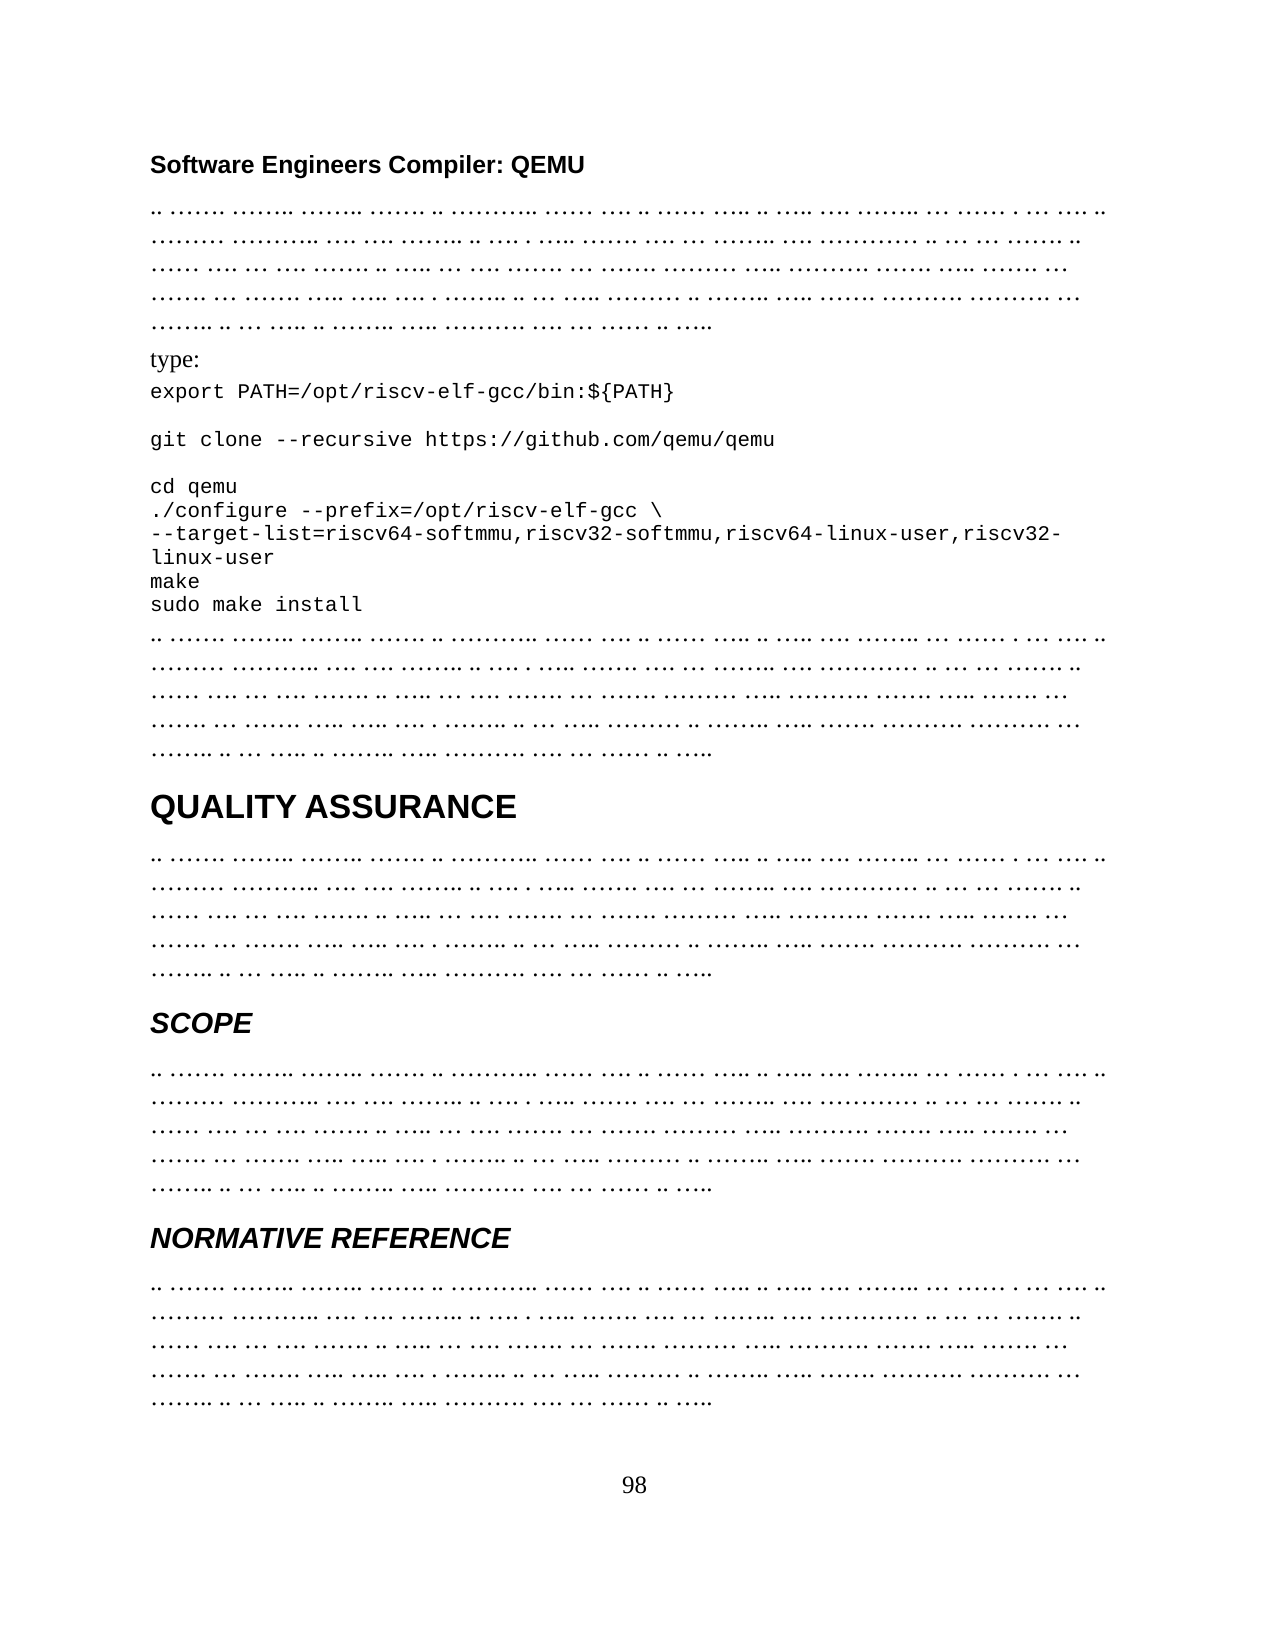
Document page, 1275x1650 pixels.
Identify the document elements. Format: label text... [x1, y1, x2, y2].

text ./configure --prefix=/opt/riscv-elf-gcc \ [150, 500, 1125, 523]
subtitle Software Engineers Compiler: QEMU [150, 150, 1125, 178]
text .. ……. …….. …….. ……. .. ……….. …… …. .. …… ….. .. ….. …. …….. … …… . … …. .. ……… ……….. …. …. …….. .. …. . ….. ……. …. … …….. …. ………… .. … … ……. .. …… …. … …. ……. .. ….. … …. ……. … ……. ……… ….. ………. ……. ….. ……. … ……. … ……. ….. ….. …. . …….. .. … ….. ……… .. …….. ….. ……. ………. ………. … …….. .. … ….. .. …….. ….. ………. …. … …… .. ….. [150, 191, 1125, 335]
text .. ……. …….. …….. ……. .. ……….. …… …. .. …… ….. .. ….. …. …….. … …… . … …. .. ……… ……….. …. …. …….. .. …. . ….. ……. …. … …….. …. ………… .. … … ……. .. …… …. … …. ……. .. ….. … …. ……. … ……. ……… ….. ………. ……. ….. ……. … ……. … ……. ….. ….. …. . …….. .. … ….. ……… .. …….. ….. ……. ………. ………. … …….. .. … ….. .. …….. ….. ………. …. … …… .. ….. [150, 618, 1125, 762]
text .. ……. …….. …….. ……. .. ……….. …… …. .. …… ….. .. ….. …. …….. … …… . … …. .. ……… ……….. …. …. …….. .. …. . ….. ……. …. … …….. …. ………… .. … … ……. .. …… …. … …. ……. .. ….. … …. ……. … ……. ……… ….. ………. ……. ….. ……. … ……. … ……. ….. ….. …. . …….. .. … ….. ……… .. …….. ….. ……. ………. ………. … …….. .. … ….. .. …….. ….. ………. …. … …… .. ….. [150, 838, 1125, 982]
text type: [150, 344, 1125, 372]
subtitle NORMATIVE REFERENCE [150, 1221, 1125, 1255]
text --target-list=riscv64-softmmu,riscv32-softmmu,riscv64-linux-user,riscv32-linux-user [150, 523, 1125, 571]
text .. ……. …….. …….. ……. .. ……….. …… …. .. …… ….. .. ….. …. …….. … …… . … …. .. ……… ……….. …. …. …….. .. …. . ….. ……. …. … …….. …. ………… .. … … ……. .. …… …. … …. ……. .. ….. … …. ……. … ……. ……… ….. ………. ……. ….. ……. … ……. … ……. ….. ….. …. . …….. .. … ….. ……… .. …….. ….. ……. ………. ………. … …….. .. … ….. .. …….. ….. ………. …. … …… .. ….. [150, 1267, 1125, 1411]
text make [150, 571, 1125, 594]
text git clone --recursive https://github.com/qemu/qemu [150, 429, 1125, 452]
subtitle SCOPE [150, 1007, 1125, 1040]
text cd qemu [150, 476, 1125, 500]
text sudo make install [150, 594, 1125, 618]
text export PATH=/opt/riscv-elf-gcc/bin:${PATH} [150, 381, 1125, 405]
subtitle QUALITY ASSURANCE [150, 787, 1125, 825]
text .. ……. …….. …….. ……. .. ……….. …… …. .. …… ….. .. ….. …. …….. … …… . … …. .. ……… ……….. …. …. …….. .. …. . ….. ……. …. … …….. …. ………… .. … … ……. .. …… …. … …. ……. .. ….. … …. ……. … ……. ……… ….. ………. ……. ….. ……. … ……. … ……. ….. ….. …. . …….. .. … ….. ……… .. …….. ….. ……. ………. ………. … …….. .. … ….. .. …….. ….. ………. …. … …… .. ….. [150, 1053, 1125, 1196]
